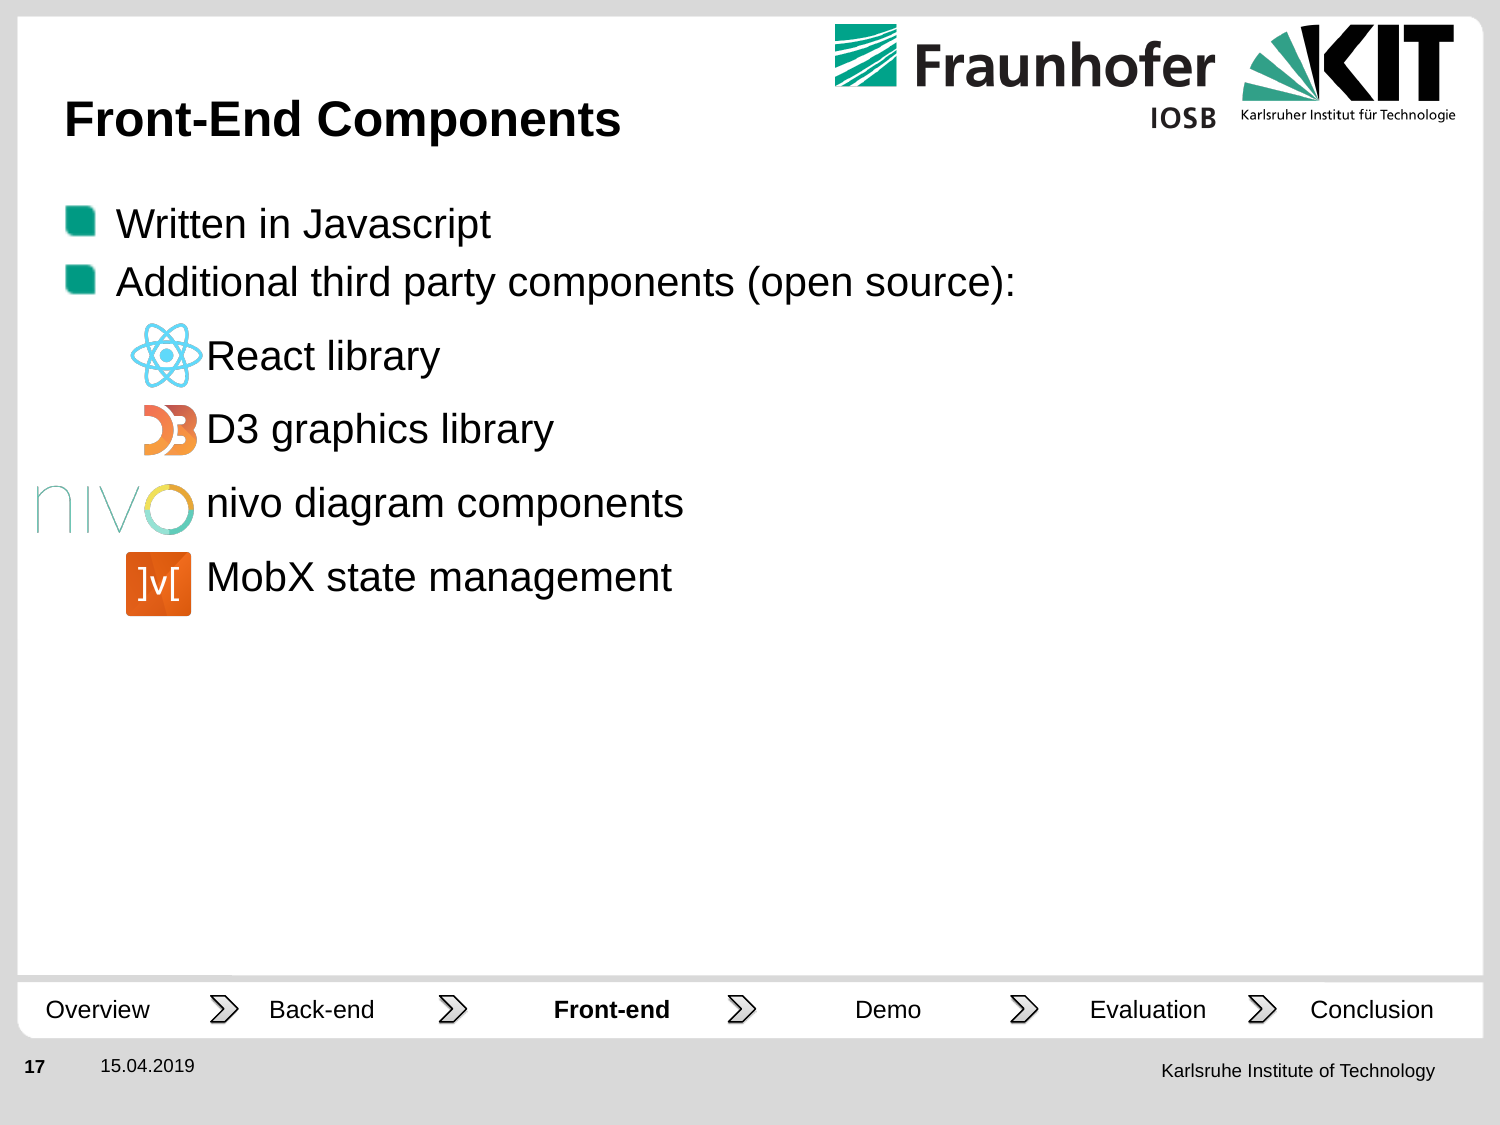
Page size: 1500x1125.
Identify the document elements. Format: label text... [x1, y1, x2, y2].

picture [0, 0, 1500, 1125]
text_box Evaluation [1075, 986, 1222, 1031]
text_box Conclusion [1295, 986, 1500, 1031]
text_box Front-end [539, 986, 686, 1031]
title Front-End Components [64, 54, 1198, 147]
text_box [1248, 995, 1277, 1022]
text_box Overview [30, 986, 194, 1031]
text_box 15.04.2019 [100, 1053, 272, 1113]
text_box Back-end [254, 986, 418, 1031]
text_box [210, 995, 238, 1022]
text_box [1010, 995, 1038, 1022]
text_box [728, 995, 756, 1022]
list Written in Javascript Additional third party components (open source): React library D3 graphics library nivo diagram components MobX state management [64, 196, 1436, 966]
text_box Demo [840, 986, 937, 1031]
text_box [439, 995, 467, 1022]
